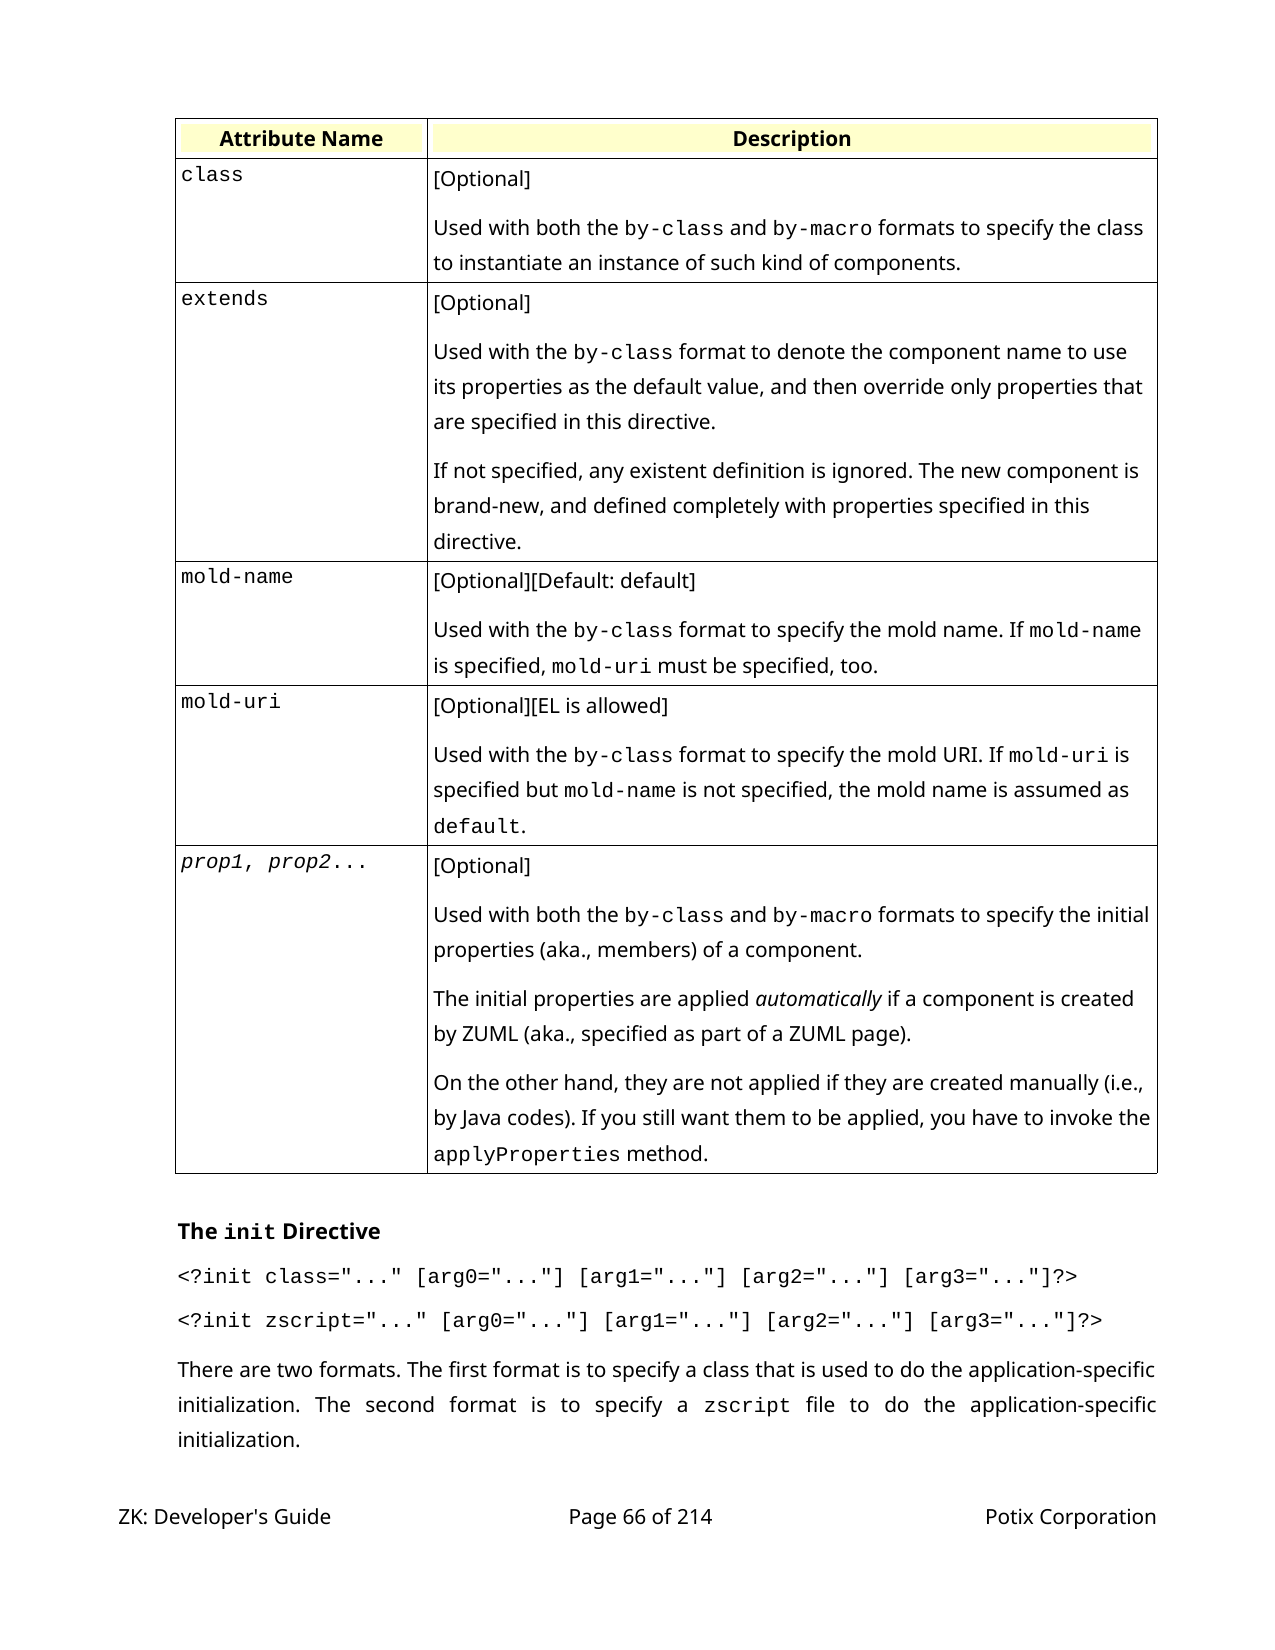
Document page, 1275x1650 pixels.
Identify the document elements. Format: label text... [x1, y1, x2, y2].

table_cell mold-uri [176, 686, 427, 845]
table_cell [Optional][Default: default] Used with the by-class format to specify the mold name. If mold-name is specified, mold-uri must be specified, too. [428, 562, 1157, 685]
text <?init zscript="..." [arg0="..."] [arg1="..."] [arg2="..."] [arg3="..."]?> [177, 1311, 1157, 1334]
table_cell [Optional] Used with the by-class format to denote the component name to use its properties as the default value, and then override only properties that are specified in this directive. If not specified, any existent definition is ignored. The new component is brand-new, and defined completely with properties specified in this directive. [428, 283, 1157, 561]
subtitle The init Directive [177, 1216, 1157, 1246]
table_header Description [428, 119, 1157, 158]
table_header Attribute Name [176, 119, 427, 158]
text There are two formats. The first format is to specify a class that is used to do the application-specific initialization. The second format is to specify a zscript file to do the application-specific initialization. [177, 1355, 1157, 1454]
table_cell class [176, 159, 427, 282]
table_cell mold-name [176, 562, 427, 685]
table_cell [Optional][EL is allowed] Used with the by-class format to specify the mold URI. If mold-uri is specified but mold-name is not specified, the mold name is assumed as default. [428, 686, 1157, 845]
table_cell [Optional] Used with both the by-class and by-macro formats to specify the class to instantiate an instance of such kind of components. [428, 159, 1157, 282]
text <?init class="..." [arg0="..."] [arg1="..."] [arg2="..."] [arg3="..."]?> [177, 1266, 1157, 1290]
table_cell [Optional] Used with both the by-class and by-macro formats to specify the initial properties (aka., members) of a component. The initial properties are applied automatically if a component is created by ZUML (aka., specified as part of a ZUML page). On the other hand, they are not applied if they are created manually (i.e., by Java codes). If you still want them to be applied, you have to invoke the applyProperties method. [428, 846, 1157, 1173]
table_cell extends [176, 283, 427, 561]
table_cell prop1, prop2... [176, 846, 427, 1173]
